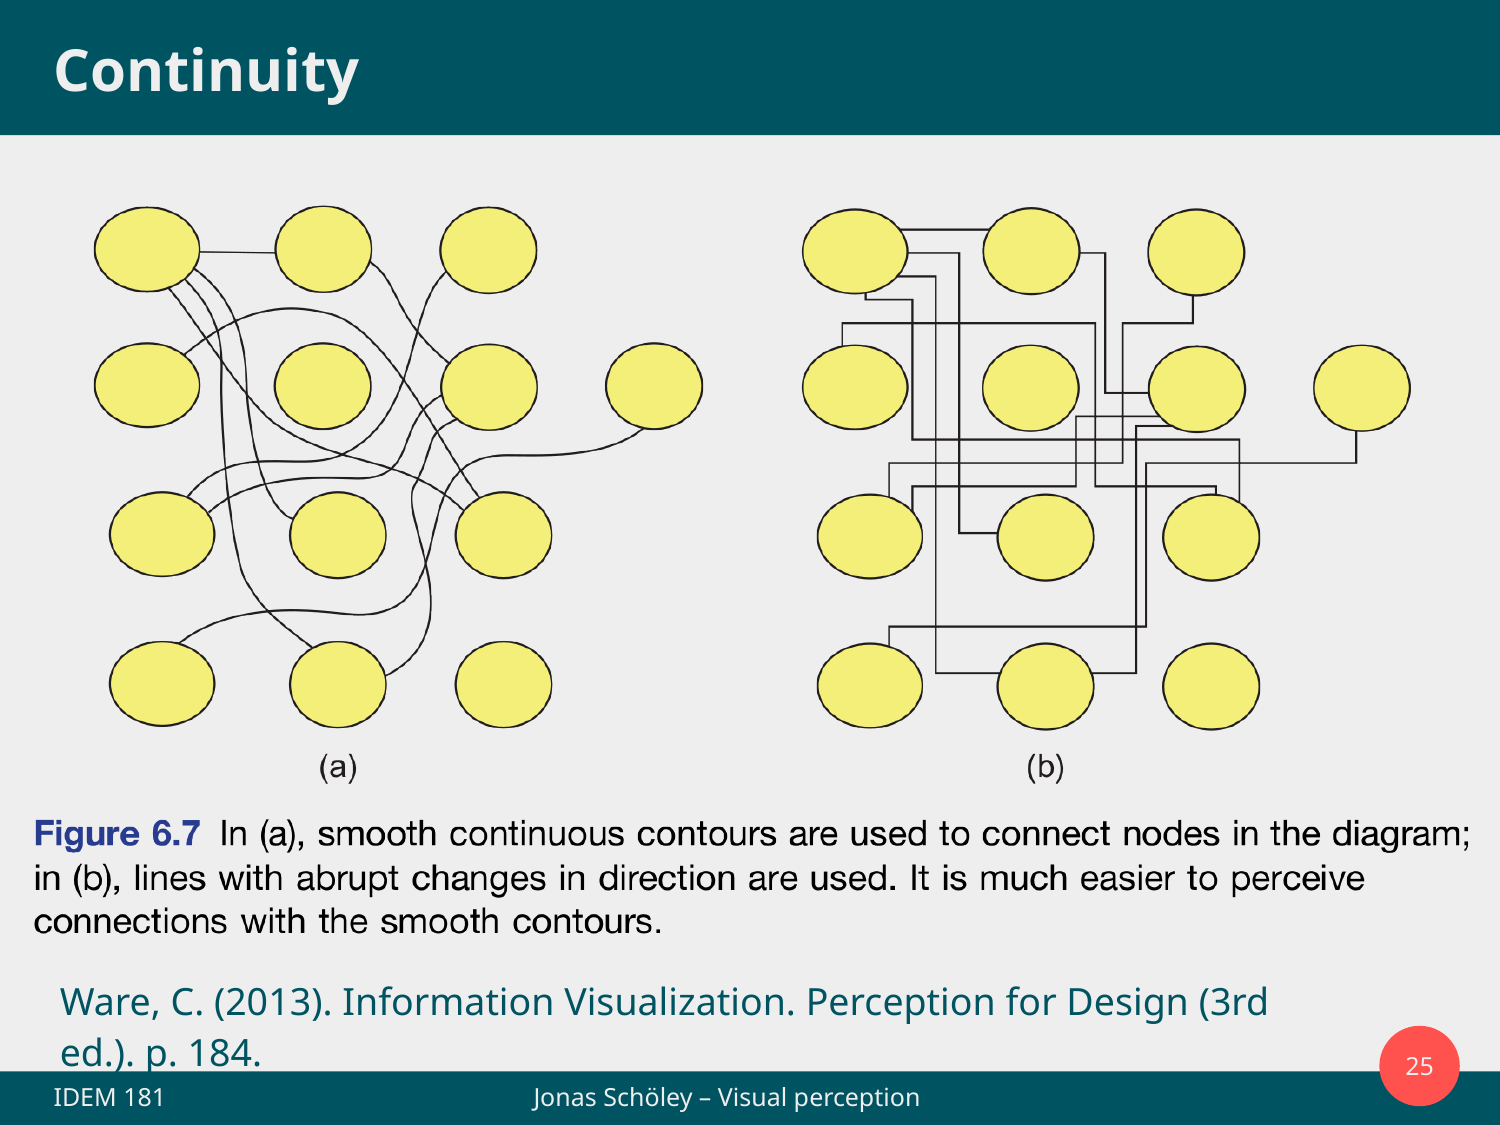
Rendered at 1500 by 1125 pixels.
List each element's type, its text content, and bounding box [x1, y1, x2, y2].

title Continuity [53, 0, 1447, 141]
text_box Ware, C. (2013). Information Visualization. Perception for Design (3rd ed.). p. 184. [45, 968, 1291, 1033]
picture [27, 187, 1473, 938]
